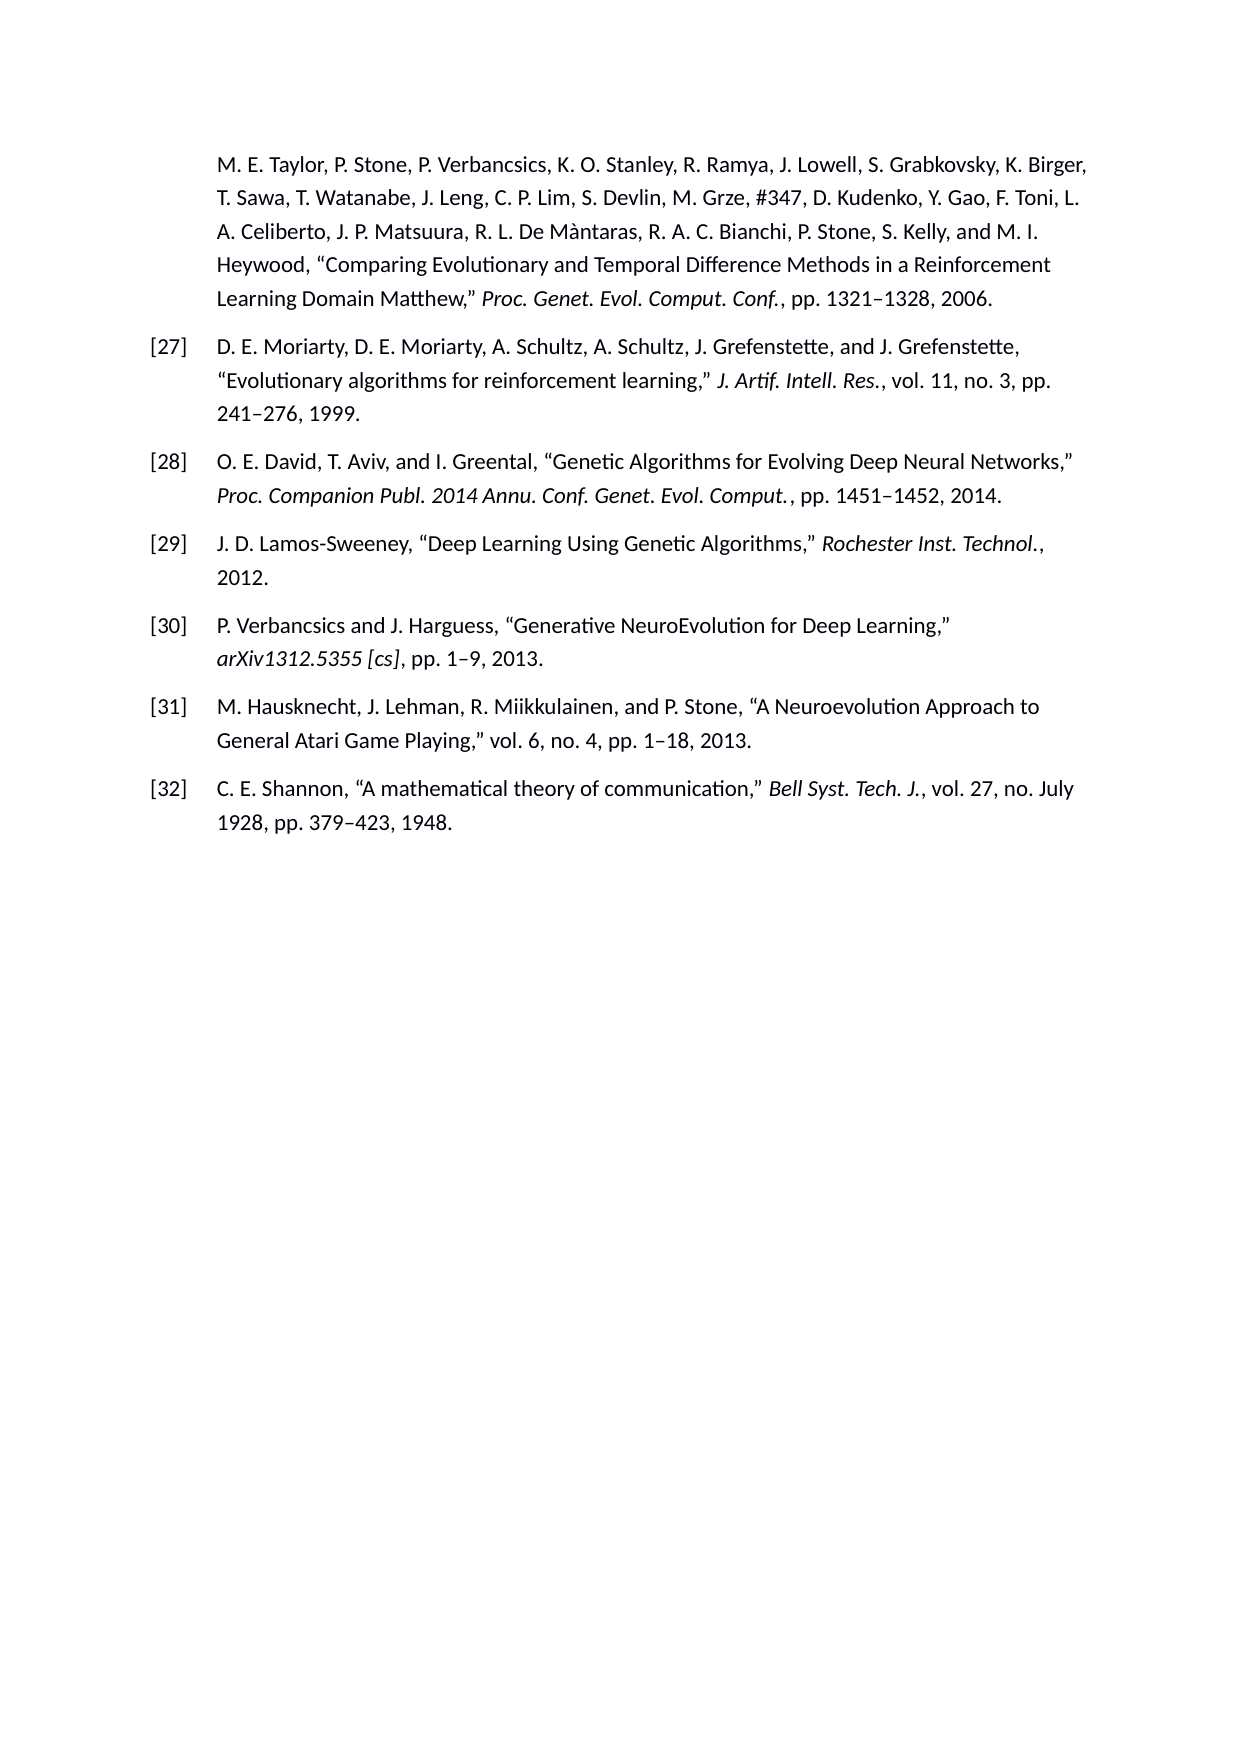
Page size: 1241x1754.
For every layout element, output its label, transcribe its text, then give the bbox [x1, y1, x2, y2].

text [30] P. Verbancsics and J. Harguess, “Generative NeuroEvolution for Deep Learning,” arXiv1312.5355 [cs], pp. 1–9, 2013. [150, 611, 1090, 672]
text M. E. Taylor, P. Stone, P. Verbancsics, K. O. Stanley, R. Ramya, J. Lowell, S. Grabkovsky, K. Birger, T. Sawa, T. Watanabe, J. Leng, C. P. Lim, S. Devlin, M. Grze, #347, D. Kudenko, Y. Gao, F. Toni, L. A. Celiberto, J. P. Matsuura, R. L. De Màntaras, R. A. C. Bianchi, P. Stone, S. Kelly, and M. I. Heywood, “Comparing Evolutionary and Temporal Difference Methods in a Reinforcement Learning Domain Matthew,” Proc. Genet. Evol. Comput. Conf., pp. 1321–1328, 2006. [150, 150, 1090, 312]
text [31] M. Hausknecht, J. Lehman, R. Miikkulainen, and P. Stone, “A Neuroevolution Approach to General Atari Game Playing,” vol. 6, no. 4, pp. 1–18, 2013. [150, 692, 1090, 754]
text [29] J. D. Lamos-Sweeney, “Deep Learning Using Genetic Algorithms,” Rochester Inst. Technol., 2012. [150, 529, 1090, 591]
text [27] D. E. Moriarty, D. E. Moriarty, A. Schultz, A. Schultz, J. Grefenstette, and J. Grefenstette, “Evolutionary algorithms for reinforcement learning,” J. Artif. Intell. Res., vol. 11, no. 3, pp. 241–276, 1999. [150, 332, 1090, 427]
text [32] C. E. Shannon, “A mathematical theory of communication,” Bell Syst. Tech. J., vol. 27, no. July 1928, pp. 379–423, 1948. [150, 774, 1090, 836]
text [28] O. E. David, T. Aviv, and I. Greental, “Genetic Algorithms for Evolving Deep Neural Networks,” Proc. Companion Publ. 2014 Annu. Conf. Genet. Evol. Comput., pp. 1451–1452, 2014. [150, 447, 1090, 509]
